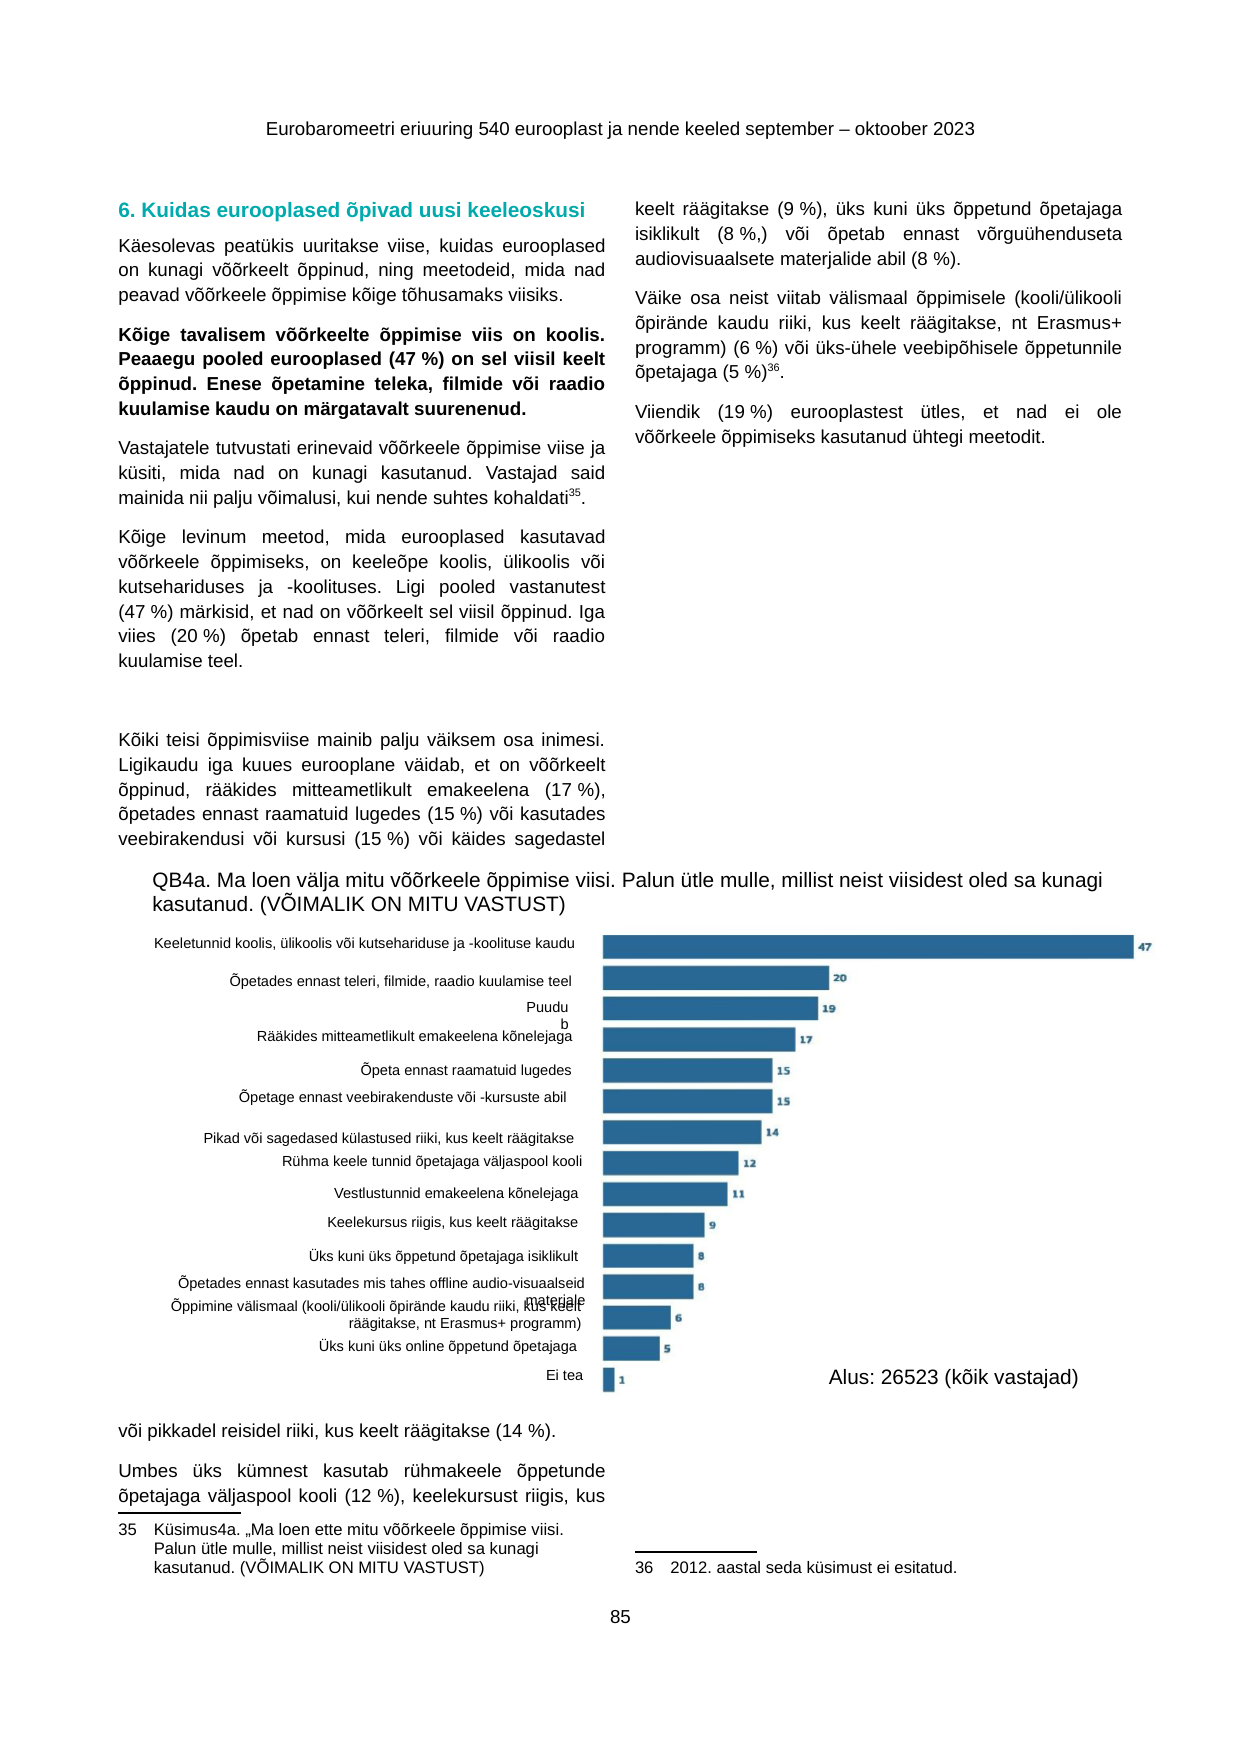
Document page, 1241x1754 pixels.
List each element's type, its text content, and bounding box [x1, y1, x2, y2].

text Küsimus4a. „Ma loen ette mitu võõrkeele õppimise viisi. Palun ütle mulle, millist neist viisidest oled sa kunagi kasutanud. (VÕIMALIK ON MITU VASTUST) [118, 1519, 605, 1577]
text Kõige levinum meetod, mida eurooplased kasutavad võõrkeele õppimiseks, on keeleõpe koolis, ülikoolis või kutsehariduses ja -koolituses. Ligi pooled vastanutest (47 %) märkisid, et nad on võõrkeelt sel viisil õppinud. Iga viies (20 %) õpetab ennast teleri, filmide või raadio kuulamise teel. [118, 526, 605, 672]
text Viiendik (19 %) eurooplastest ütles, et nad ei ole võõrkeele õppimiseks kasutanud ühtegi meetodit. [635, 401, 1122, 447]
text Vastajatele tutvustati erinevaid võõrkeele õppimise viise ja küsiti, mida nad on kunagi kasutanud. Vastajad said mainida nii palju võimalusi, kui nende suhtes kohaldati. [118, 437, 605, 508]
text Väike osa neist viitab välismaal õppimisele (kooli/ülikooli õpirände kaudu riiki, kus keelt räägitakse, nt Erasmus+ programm) (6 %) või üks-ühele veebipõhisele õppetunnile õpetajaga (5 %). [635, 287, 1122, 383]
text keelt räägitakse (9 %), üks kuni üks õppetund õpetajaga isiklikult (8 %,) või õpetab ennast võrguühenduseta audiovisuaalsete materjalide abil (8 %). [635, 198, 1122, 269]
text Umbes üks kümnest kasutab rühmakeele õppetunde õpetajaga väljaspool kooli (12 %), keelekursust riigis, kus [118, 1460, 605, 1506]
text 2012. aastal seda küsimust ei esitatud. [635, 1558, 1122, 1577]
text Kõige tavalisem võõrkeelte õppimise viis on koolis. Peaaegu pooled eurooplased (47 %) on sel viisil keelt õppinud. Enese õpetamine teleka, filmide või raadio kuulamise kaudu on märgatavalt suurenenud. [118, 323, 605, 419]
picture [600, 926, 1156, 1396]
text Käesolevas peatükis uuritakse viise, kuidas eurooplased on kunagi võõrkeelt õppinud, ning meetodeid, mida nad peavad võõrkeele õppimise kõige tõhusamaks viisiks. [118, 234, 605, 306]
text Kõiki teisi õppimisviise mainib palju väiksem osa inimesi. Ligikaudu iga kuues eurooplane väidab, et on võõrkeelt õppinud, rääkides mitteametlikult emakeelena (17 %), õpetades ennast raamatuid lugedes (15 %) või kasutades veebirakendusi või kursusi (15 %) või käides sagedastel või pikkadel reisidel riiki, kus keelt räägitakse (14 %). [118, 729, 605, 1442]
subtitle 6. Kuidas eurooplased õpivad uusi keeleoskusi [118, 198, 605, 222]
